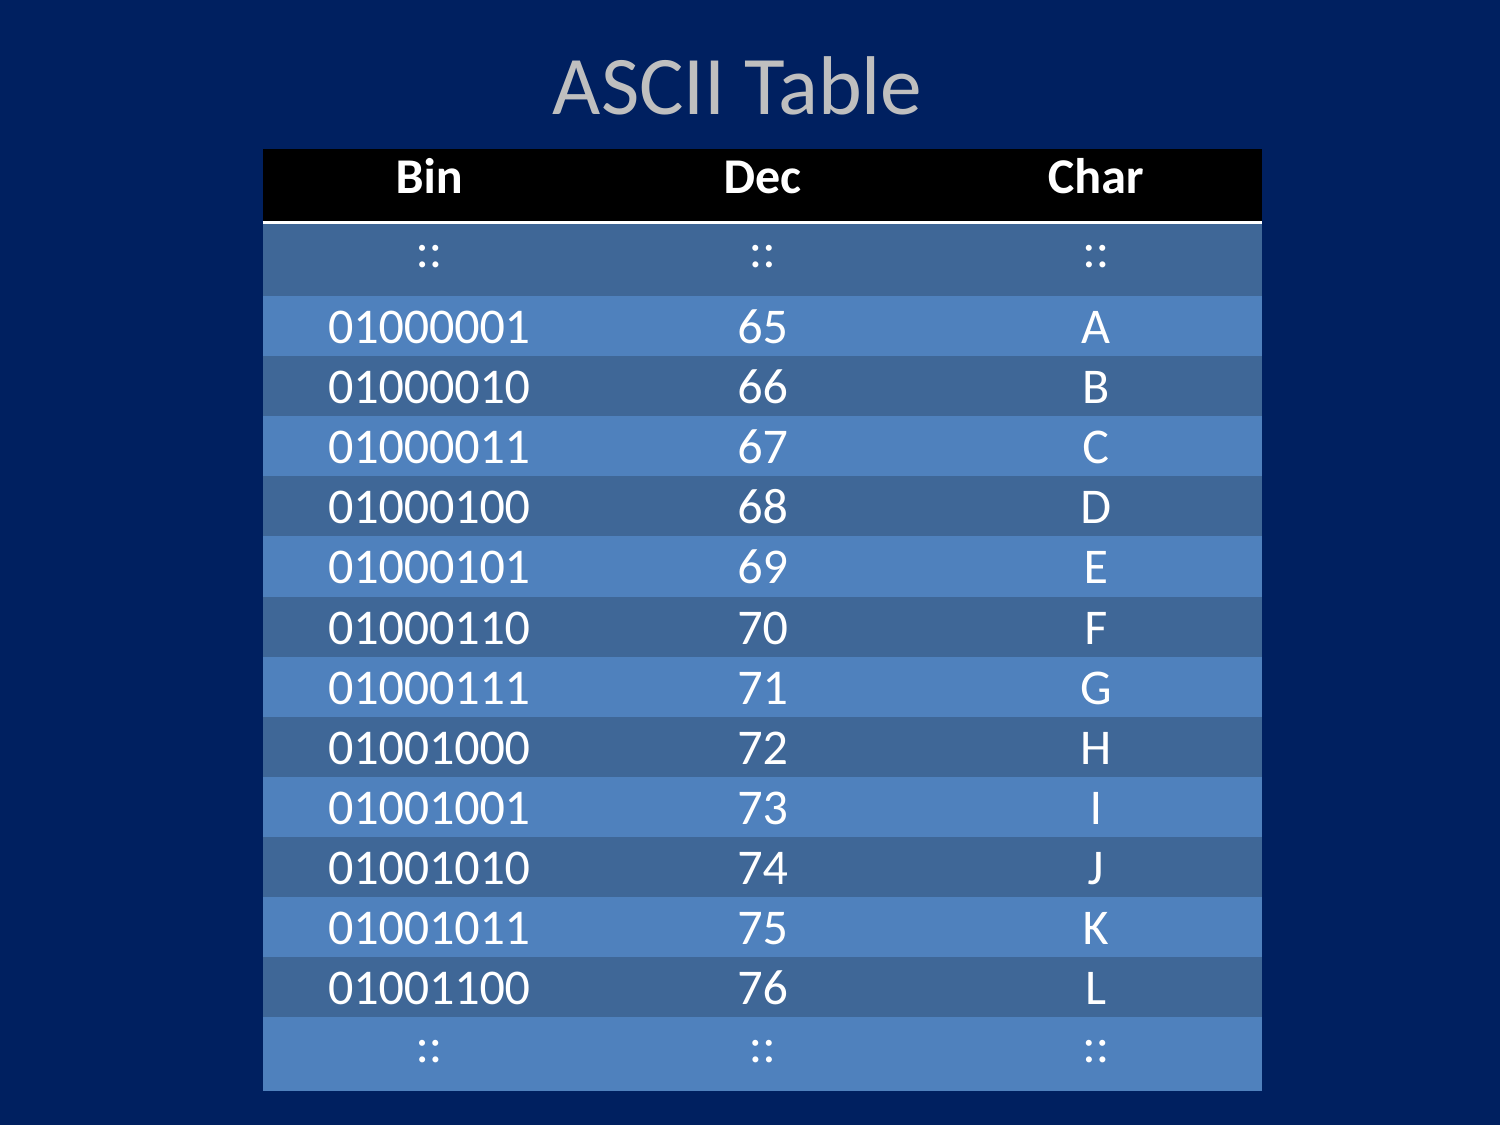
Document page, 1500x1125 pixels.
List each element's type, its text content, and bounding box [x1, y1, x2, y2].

table_header Dec [596, 149, 929, 221]
table_cell 70 [596, 597, 929, 657]
table_cell B [929, 356, 1262, 416]
table_cell 01000001 [263, 296, 596, 356]
table_cell 71 [596, 657, 929, 717]
table_cell :: [596, 1017, 929, 1091]
table_cell 01000110 [263, 597, 596, 657]
text_box ASCII Table [174, 24, 1301, 138]
table_cell :: [263, 224, 596, 296]
table_header Char [929, 149, 1262, 221]
table_cell J [929, 837, 1262, 897]
table_cell :: [596, 224, 929, 296]
table_cell 65 [596, 296, 929, 356]
table_cell 01000010 [263, 356, 596, 416]
table_cell E [929, 536, 1262, 597]
table_cell 75 [596, 897, 929, 957]
table_cell 01000111 [263, 657, 596, 717]
table_cell 01001010 [263, 837, 596, 897]
table_cell :: [929, 1017, 1262, 1091]
table_cell F [929, 597, 1262, 657]
table_cell :: [263, 1017, 596, 1091]
table_cell 67 [596, 416, 929, 476]
table_cell 76 [596, 957, 929, 1017]
table_cell 68 [596, 476, 929, 536]
table_cell H [929, 717, 1262, 777]
table_cell 01001100 [263, 957, 596, 1017]
table_cell 66 [596, 356, 929, 416]
table_cell L [929, 957, 1262, 1017]
table_cell 01000101 [263, 536, 596, 597]
table_header Bin [263, 149, 596, 221]
table_cell 69 [596, 536, 929, 597]
table_cell 72 [596, 717, 929, 777]
table_cell I [929, 777, 1262, 837]
table_cell 01000011 [263, 416, 596, 476]
table_cell 73 [596, 777, 929, 837]
table_cell :: [929, 224, 1262, 296]
table_cell G [929, 657, 1262, 717]
table_cell 01000100 [263, 476, 596, 536]
table_cell 74 [596, 837, 929, 897]
table_cell 01001001 [263, 777, 596, 837]
table_cell A [929, 296, 1262, 356]
table_cell 01001000 [263, 717, 596, 777]
table_cell C [929, 416, 1262, 476]
table_cell K [929, 897, 1262, 957]
table_cell 01001011 [263, 897, 596, 957]
table_cell D [929, 476, 1262, 536]
